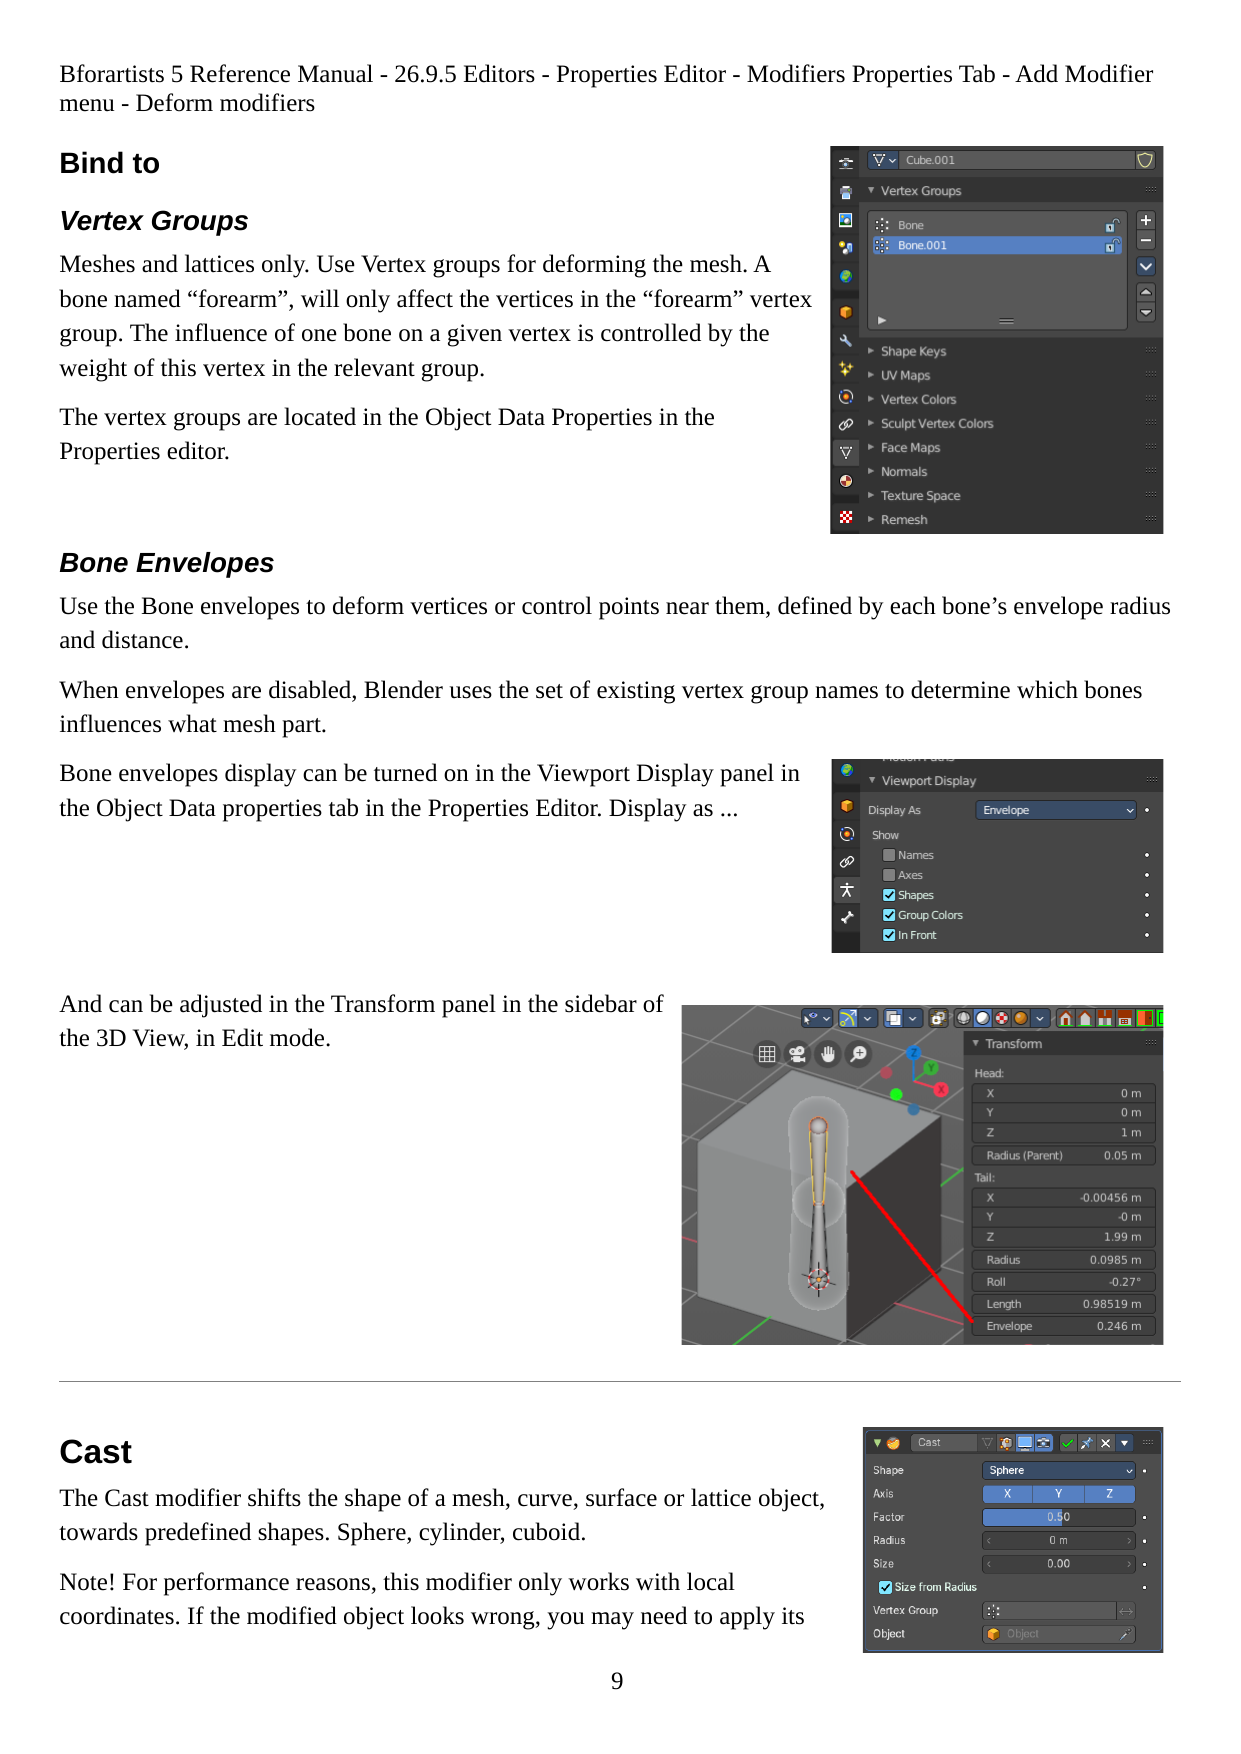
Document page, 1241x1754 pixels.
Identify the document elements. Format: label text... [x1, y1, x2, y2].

subtitle [1164, 146, 1181, 180]
subtitle Cast [59, 1432, 862, 1471]
text Bone envelopes display can be turned on in the Viewport Display panel in the Object Data properties tab in the Properties Editor. Display as ... [59, 758, 1181, 821]
subtitle Bone Envelopes [59, 547, 1181, 579]
picture [831, 759, 1164, 953]
subtitle Vertex Groups [59, 205, 830, 237]
text Meshes and lattices only. Use Vertex groups for deforming the mesh. A bone named “forearm”, will only affect the vertices in the “forearm” vertex group. The influence of one bone on a given vertex is controlled by the weight of this vertex in the relevant group. [59, 249, 830, 381]
text The Cast modifier shifts the shape of a mesh, curve, surface or lattice object, towards predefined shapes. Sphere, cylinder, cuboid. [59, 1483, 862, 1546]
text The vertex groups are located in the Object Data Properties in the Properties editor. [59, 402, 830, 465]
subtitle Bind to [59, 146, 830, 180]
text Use the Bone envelopes to deform vertices or control points near them, defined by each bone’s envelope radius and distance. [59, 591, 1181, 654]
picture [681, 1005, 1164, 1345]
picture [830, 146, 1164, 534]
text When envelopes are disabled, Blender uses the set of existing vertex group names to determine which bones influences what mesh part. [59, 675, 1181, 738]
text Note! For performance reasons, this modifier only works with local coordinates. If the modified object looks wrong, you may need to apply its [59, 1567, 862, 1630]
picture [862, 1427, 1164, 1653]
text And can be adjusted in the Transform panel in the sidebar of the 3D View, in Edit mode. [59, 989, 1181, 1052]
subtitle [1164, 205, 1181, 237]
subtitle [1164, 1432, 1181, 1471]
